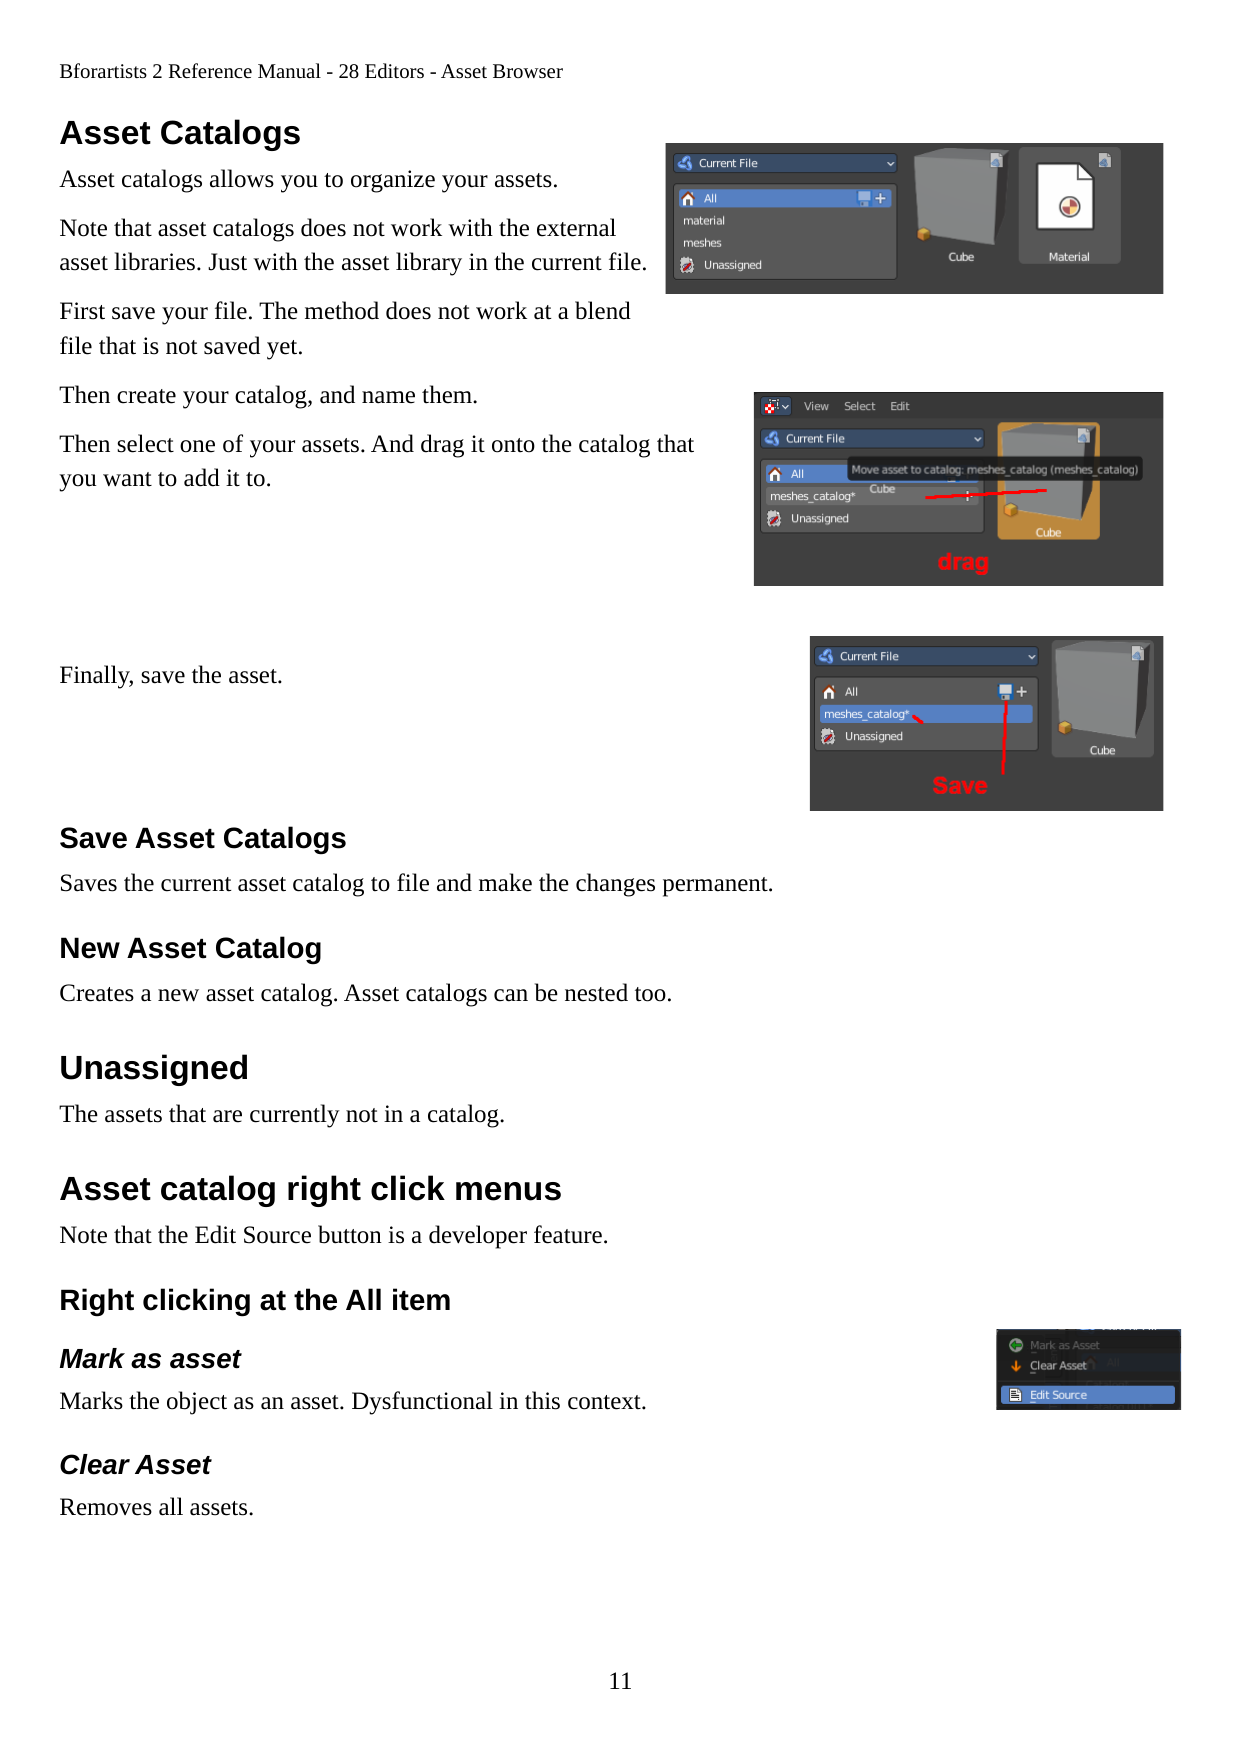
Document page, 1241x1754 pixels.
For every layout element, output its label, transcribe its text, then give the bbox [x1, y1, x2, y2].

text Finally, save the asset. [59, 660, 809, 688]
subtitle Mark as asset [59, 1342, 996, 1374]
text Removes all assets. [59, 1492, 1181, 1521]
subtitle New Asset Catalog [59, 931, 1181, 965]
text Note that the Edit Source button is a developer feature. [59, 1220, 1181, 1248]
picture [809, 636, 1164, 811]
picture [996, 1329, 1182, 1410]
text Marks the object as an asset. Dysfunctional in this context. [59, 1386, 1181, 1415]
subtitle Unassigned [59, 1047, 1181, 1086]
picture [665, 143, 1164, 294]
subtitle Asset catalog right click menus [59, 1168, 1181, 1207]
picture [753, 392, 1164, 586]
text Creates a new asset catalog. Asset catalogs can be nested too. [59, 978, 1181, 1006]
text Note that asset catalogs does not work with the external asset libraries. Just with the asset library in the current file. [59, 213, 665, 276]
text Then select one of your assets. And drag it onto the catalog that you want to add it to. [59, 429, 753, 492]
subtitle Save Asset Catalogs [59, 821, 1181, 855]
text First save your file. The method does not work at a blend file that is not saved yet. [59, 296, 1181, 359]
text Asset catalogs allows you to organize your assets. [59, 164, 665, 192]
text The assets that are currently not in a catalog. [59, 1099, 1181, 1127]
subtitle Right clicking at the All item [59, 1283, 1181, 1317]
subtitle Clear Asset [59, 1448, 1181, 1480]
text Saves the current asset catalog to file and make the changes permanent. [59, 868, 1181, 896]
subtitle Asset Catalogs [59, 113, 1181, 151]
text Then create your catalog, and name them. [59, 380, 1181, 409]
